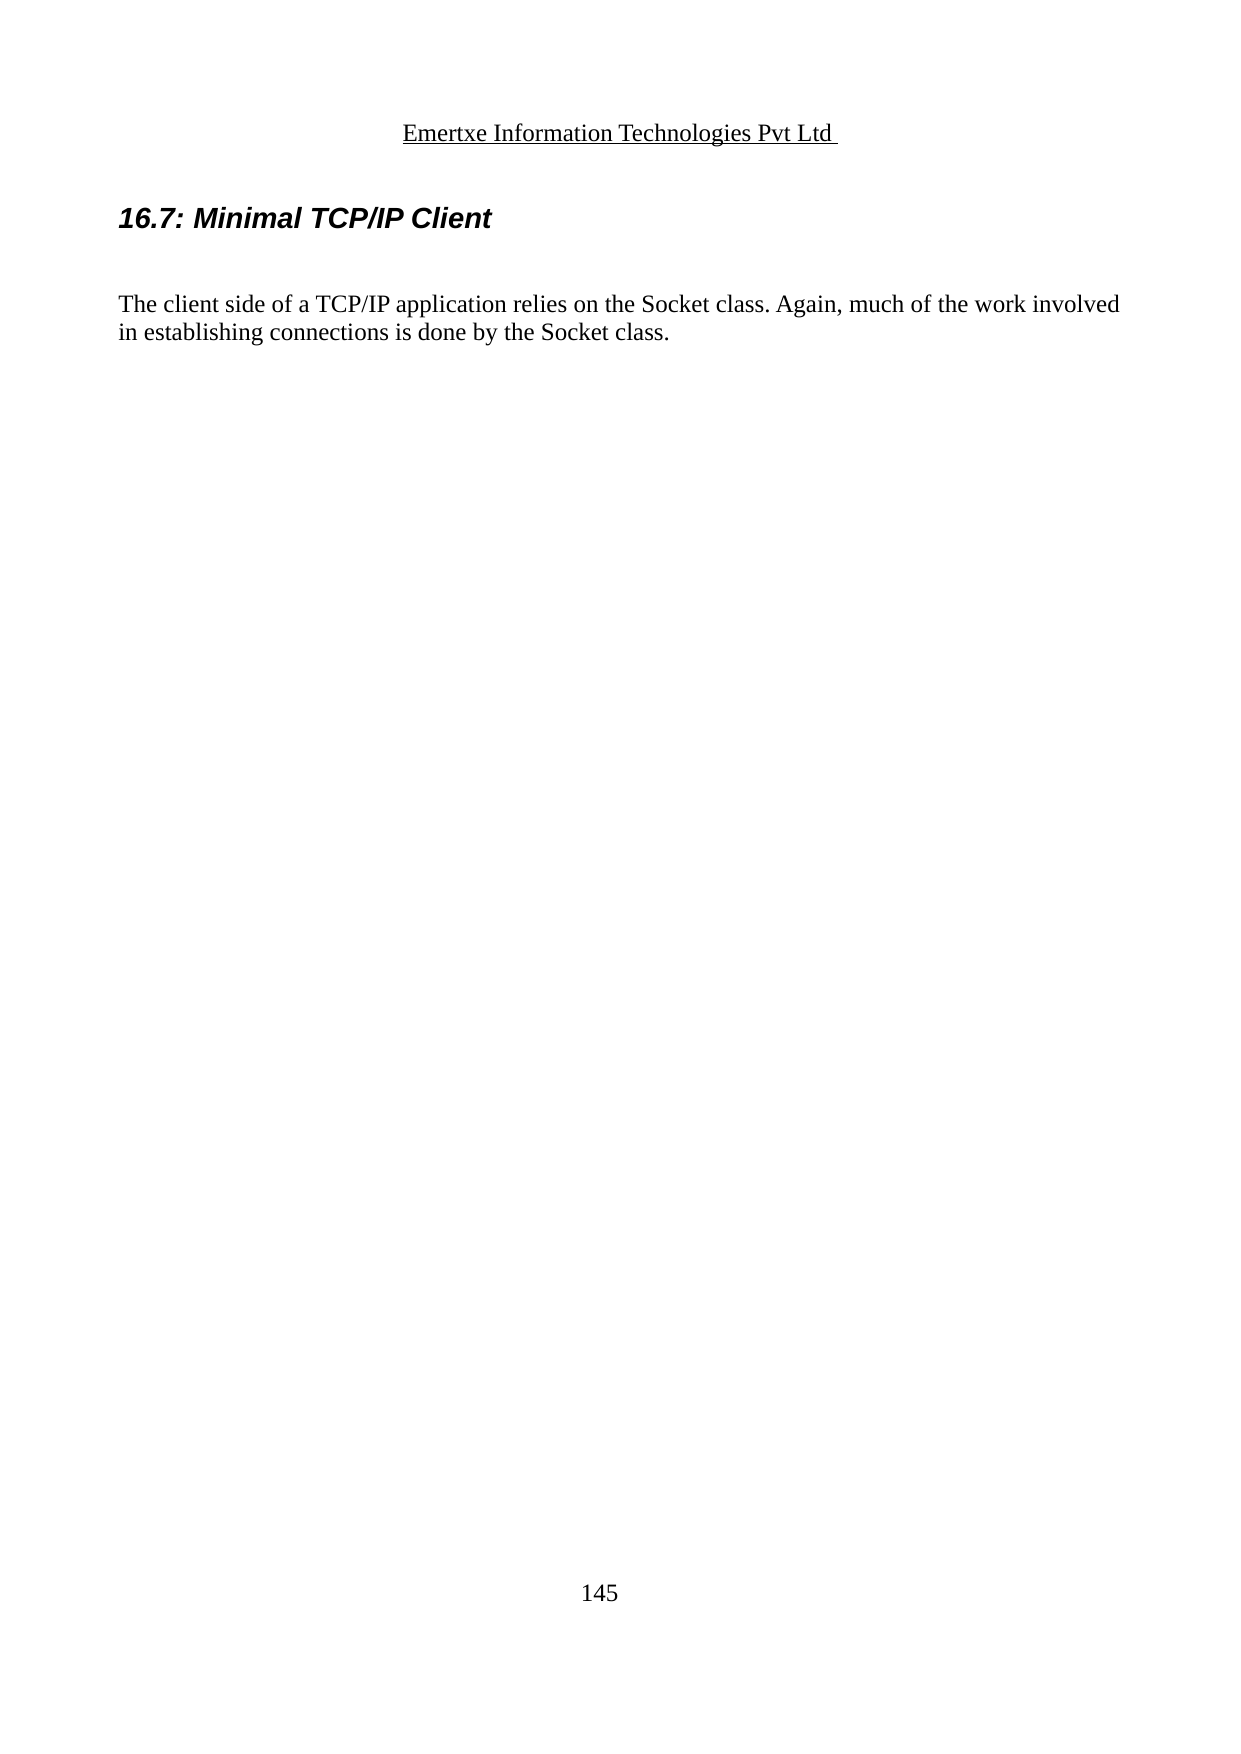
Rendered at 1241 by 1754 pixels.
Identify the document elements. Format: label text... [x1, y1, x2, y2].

text The client side of a TCP/IP application relies on the Socket class. Again, much of the work involved in establishing connections is done by the Socket class. [118, 289, 1122, 346]
subtitle Minimal TCP/IP Client [118, 201, 1122, 235]
